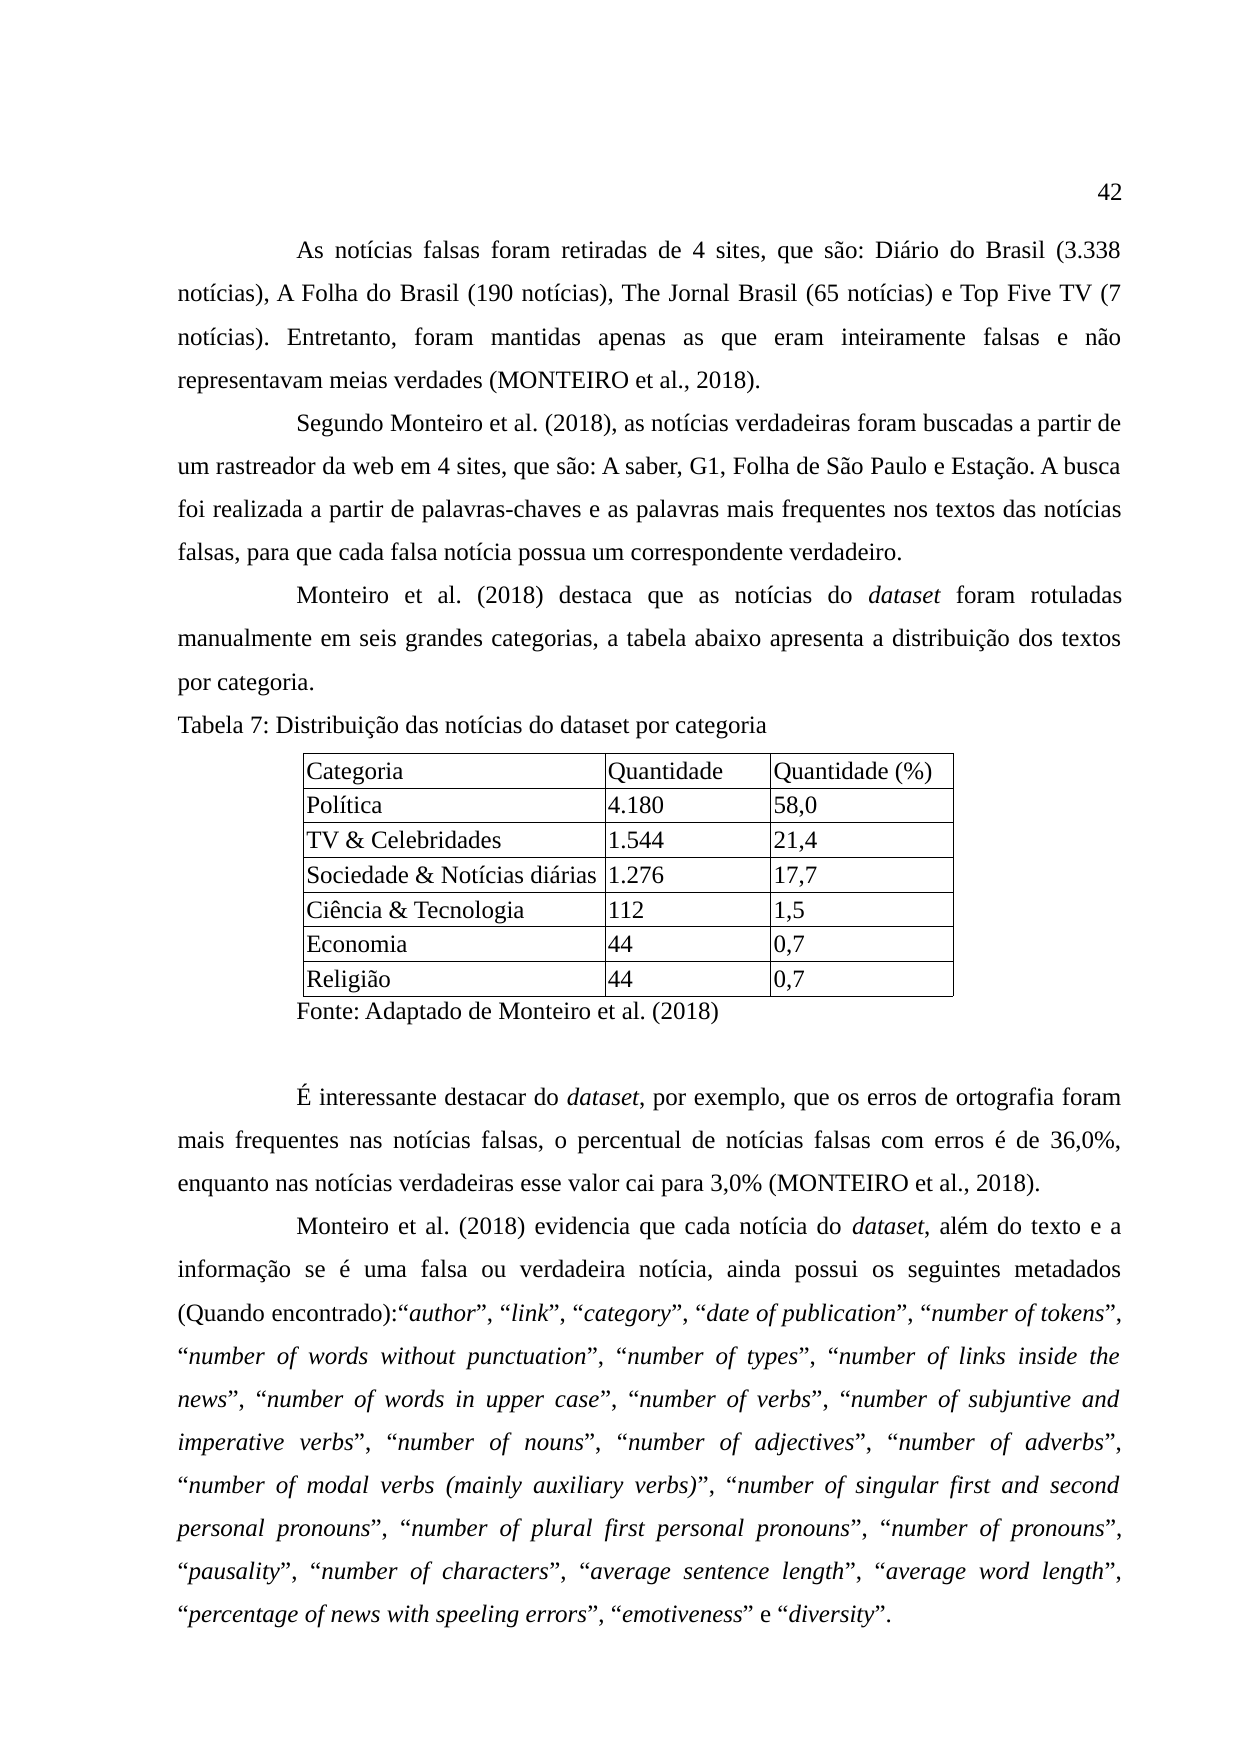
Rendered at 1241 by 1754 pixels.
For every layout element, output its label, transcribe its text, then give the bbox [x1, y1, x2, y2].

table_cell 0,7 [771, 962, 953, 996]
text Fonte: Adaptado de Monteiro et al. (2018) [177, 996, 1122, 1024]
table_cell Ciência & Tecnologia [304, 893, 605, 926]
table_cell 1.276 [606, 858, 770, 892]
table_cell 4.180 [606, 789, 770, 822]
table_cell Sociedade & Notícias diárias [304, 858, 605, 892]
table_cell 21,4 [771, 823, 953, 857]
text Tabela 7: Distribuição das notícias do dataset por categoria [177, 710, 1122, 738]
text As notícias falsas foram retiradas de 4 sites, que são: Diário do Brasil (3.338 notícias), A Folha do Brasil (190 notícias), The Jornal Brasil (65 notícias) e Top Five TV (7 notícias). Entretanto, foram mantidas apenas as que eram inteiramente falsas e não representavam meias verdades (MONTEIRO et al., 2018). [177, 235, 1122, 393]
table_cell Economia [304, 927, 605, 961]
table_header Quantidade (%) [771, 754, 953, 788]
table_header Quantidade [606, 754, 770, 788]
text Monteiro et al. (2018) destaca que as notícias do dataset foram rotuladas manualmente em seis grandes categorias, a tabela abaixo apresenta a distribuição dos textos por categoria. [177, 580, 1122, 695]
table_header Categoria [304, 754, 605, 788]
table_cell TV & Celebridades [304, 823, 605, 857]
text Segundo Monteiro et al. (2018), as notícias verdadeiras foram buscadas a partir de um rastreador da web em 4 sites, que são: A saber, G1, Folha de São Paulo e Estação. A busca foi realizada a partir de palavras-chaves e as palavras mais frequentes nos textos das notícias falsas, para que cada falsa notícia possua um correspondente verdadeiro. [177, 408, 1122, 566]
table_cell 1,5 [771, 893, 953, 926]
table_cell 0,7 [771, 927, 953, 961]
table_cell Religião [304, 962, 605, 996]
text É interessante destacar do dataset, por exemplo, que os erros de ortografia foram mais frequentes nas notícias falsas, o percentual de notícias falsas com erros é de 36,0%, enquanto nas notícias verdadeiras esse valor cai para 3,0% (MONTEIRO et al., 2018). [177, 1082, 1122, 1197]
table_cell 44 [606, 927, 770, 961]
table_cell 17,7 [771, 858, 953, 892]
table_cell 1.544 [606, 823, 770, 857]
table_cell 44 [606, 962, 770, 996]
text Monteiro et al. (2018) evidencia que cada notícia do dataset, além do texto e a informação se é uma falsa ou verdadeira notícia, ainda possui os seguintes metadados (Quando encontrado):“author”, “link”, “category”, “date of publication”, “number of tokens”, “number of words without punctuation”, “number of types”, “number of links inside the news”, “number of words in upper case”, “number of verbs”, “number of subjuntive and imperative verbs”, “number of nouns”, “number of adjectives”, “number of adverbs”, “number of modal verbs (mainly auxiliary verbs)”, “number of singular first and second personal pronouns”, “number of plural first personal pronouns”, “number of pronouns”, “pausality”, “number of characters”, “average sentence length”, “average word length”, “percentage of news with speeling errors”, “emotiveness” e “diversity”. [177, 1211, 1122, 1628]
table_cell 112 [606, 893, 770, 926]
table_cell 58,0 [771, 789, 953, 822]
table_cell Política [304, 789, 605, 822]
